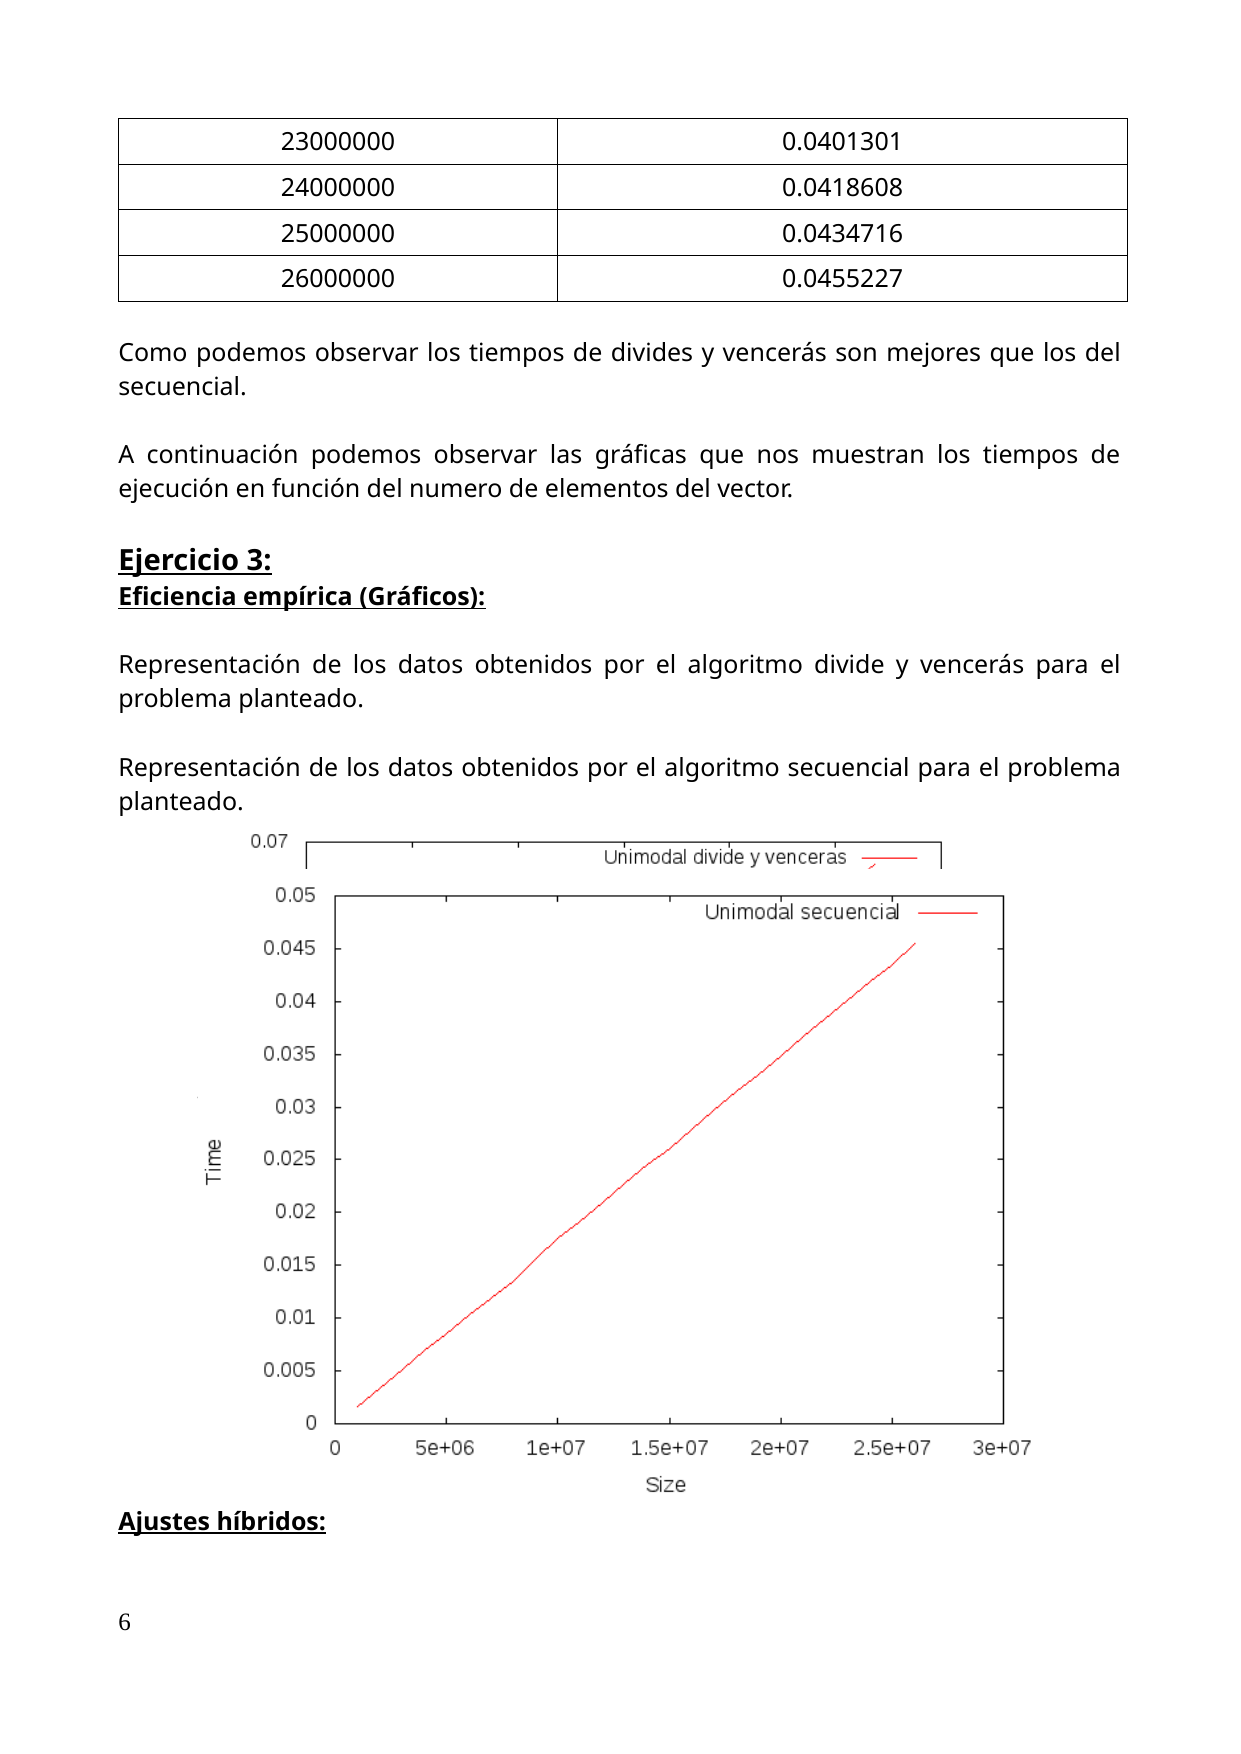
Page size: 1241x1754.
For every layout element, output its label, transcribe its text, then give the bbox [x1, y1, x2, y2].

table_cell 25000000 [119, 210, 557, 255]
text Ajustes híbridos: [118, 1504, 1122, 1538]
text Como podemos observar los tiempos de divides y vencerás son mejores que los del secuencial. [118, 335, 1122, 403]
table_cell 0.0434716 [558, 210, 1127, 255]
table_cell 0.0418608 [558, 165, 1127, 209]
text Eficiencia empírica (Gráficos): [118, 579, 1122, 613]
text Representación de los datos obtenidos por el algoritmo secuencial para el problema planteado. [118, 749, 1122, 817]
table_cell 23000000 [119, 119, 557, 164]
text Ejercicio 3: [118, 539, 1122, 579]
text A continuación podemos observar las gráficas que nos muestran los tiempos de ejecución en función del numero de elementos del vector. [118, 437, 1122, 505]
table_cell 24000000 [119, 165, 557, 209]
table_cell 0.0401301 [558, 119, 1127, 164]
table_cell 26000000 [119, 256, 557, 301]
text Representación de los datos obtenidos por el algoritmo divide y vencerás para el problema planteado. [118, 647, 1122, 715]
table_cell 0.0455227 [558, 256, 1127, 301]
picture [190, 817, 1044, 1504]
